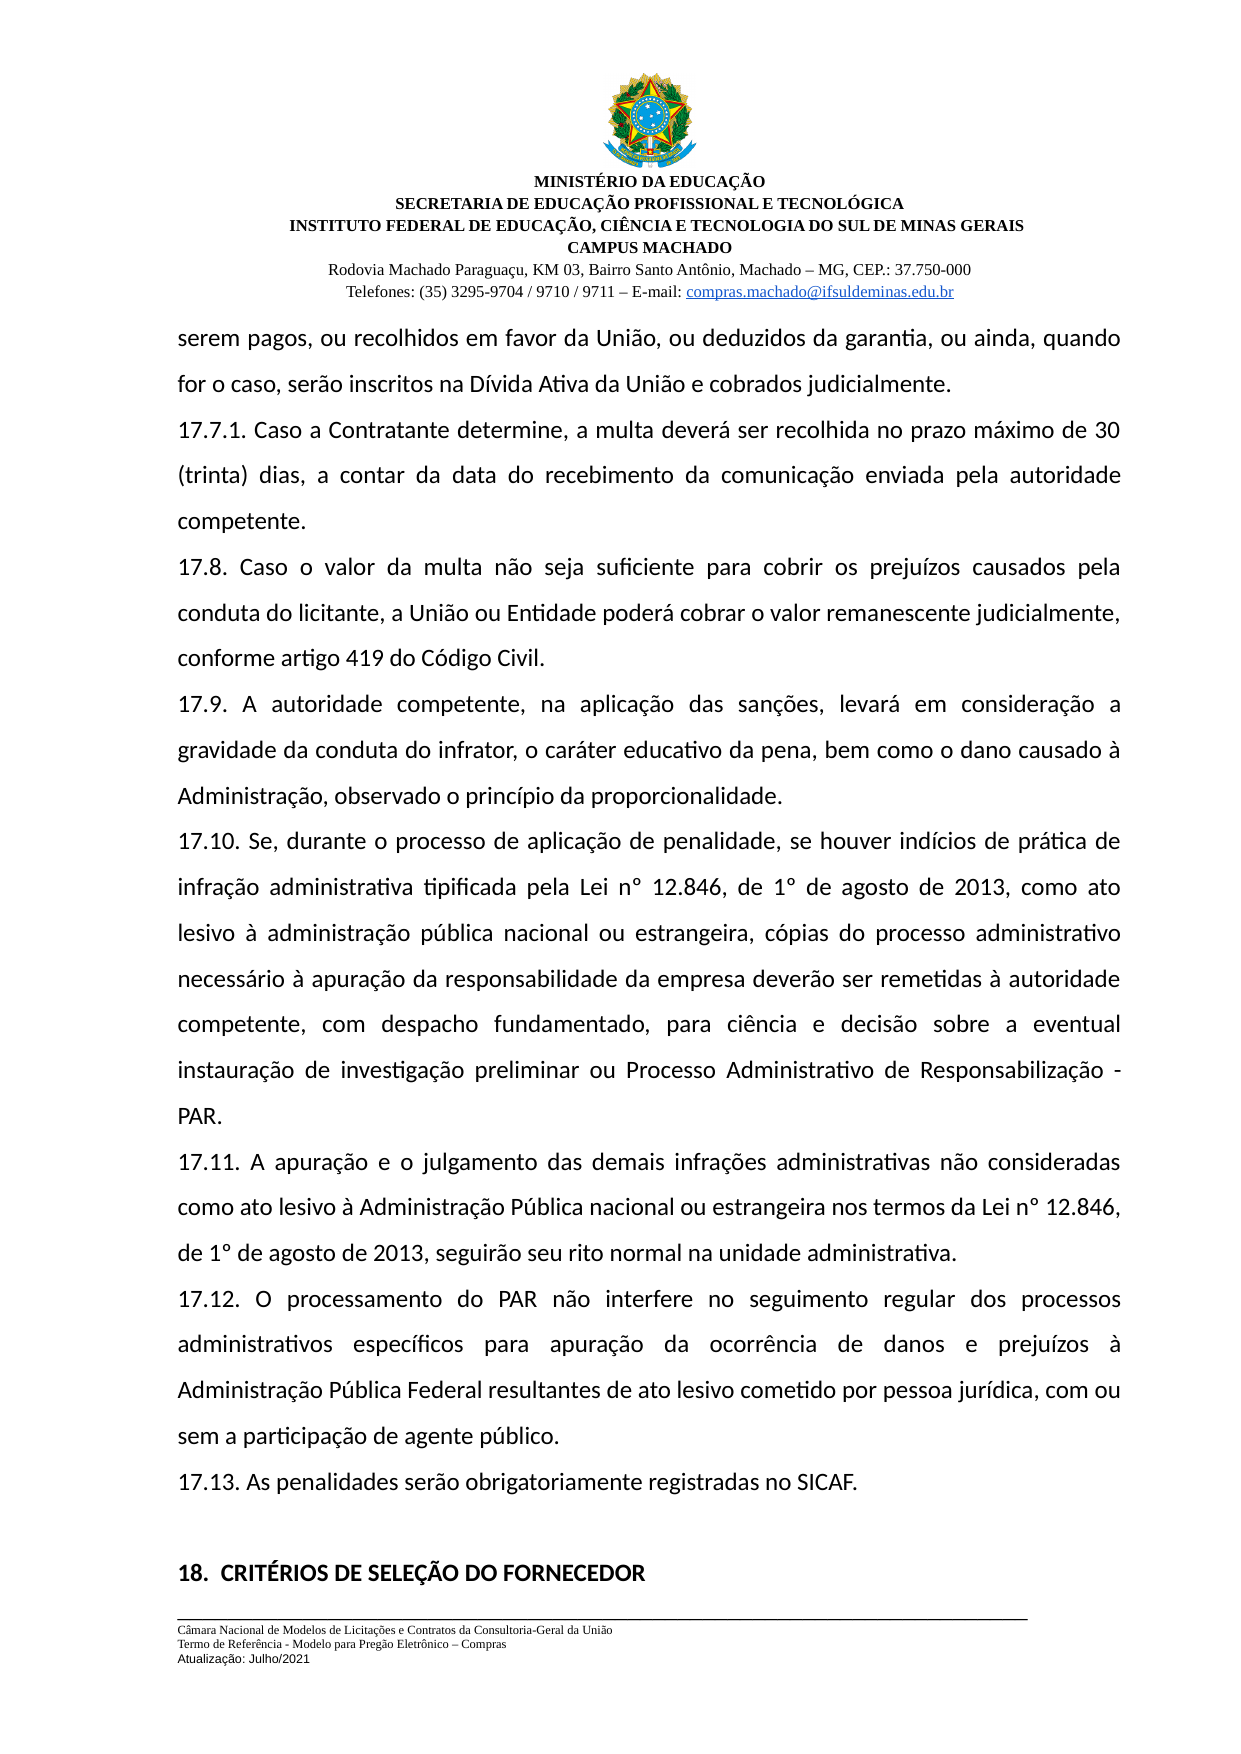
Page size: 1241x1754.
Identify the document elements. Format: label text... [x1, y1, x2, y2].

picture [643, 163, 658, 168]
text 17.13. As penalidades serão obrigatoriamente registradas no SICAF. [177, 1466, 1122, 1496]
picture [603, 73, 697, 168]
text 17.8. Caso o valor da multa não seja suficiente para cobrir os prejuízos causados pela conduta do licitante, a União ou Entidade poderá cobrar o valor remanescente judicialmente, conforme artigo 419 do Código Civil. [177, 551, 1122, 673]
text 17.11. A apuração e o julgamento das demais infrações administrativas não consideradas como ato lesivo à Administração Pública nacional ou estrangeira nos termos da Lei nº 12.846, de 1º de agosto de 2013, seguirão seu rito normal na unidade administrativa. [177, 1146, 1122, 1268]
picture [669, 149, 680, 155]
text 17.10. Se, durante o processo de aplicação de penalidade, se houver indícios de prática de infração administrativa tipificada pela Lei nº 12.846, de 1º de agosto de 2013, como ato lesivo à administração pública nacional ou estrangeira, cópias do processo administrativo necessário à apuração da responsabilidade da empresa deverão ser remetidas à autoridade competente, com despacho fundamentado, para ciência e decisão sobre a eventual instauração de investigação preliminar ou Processo Administrativo de Responsabilização - PAR. [177, 826, 1122, 1130]
text 17.9. A autoridade competente, na aplicação das sanções, levará em consideração a gravidade da conduta do infrator, o caráter educativo da pena, bem como o dano causado à Administração, observado o princípio da proporcionalidade. [177, 688, 1122, 810]
text 18. CRITÉRIOS DE SELEÇÃO DO FORNECEDOR [177, 1557, 1122, 1588]
text 17.12. O processamento do PAR não interfere no seguimento regular dos processos administrativos específicos para apuração da ocorrência de danos e prejuízos à Administração Pública Federal resultantes de ato lesivo cometido por pessoa jurídica, com ou sem a participação de agente público. [177, 1283, 1122, 1451]
text 17.7.1. Caso a Contratante determine, a multa deverá ser recolhida no prazo máximo de 30 (trinta) dias, a contar da data do recebimento da comunicação enviada pela autoridade competente. [177, 414, 1122, 536]
text serem pagos, ou recolhidos em favor da União, ou deduzidos da garantia, ou ainda, quando for o caso, serão inscritos na Dívida Ativa da União e cobrados judicialmente. [177, 322, 1122, 399]
